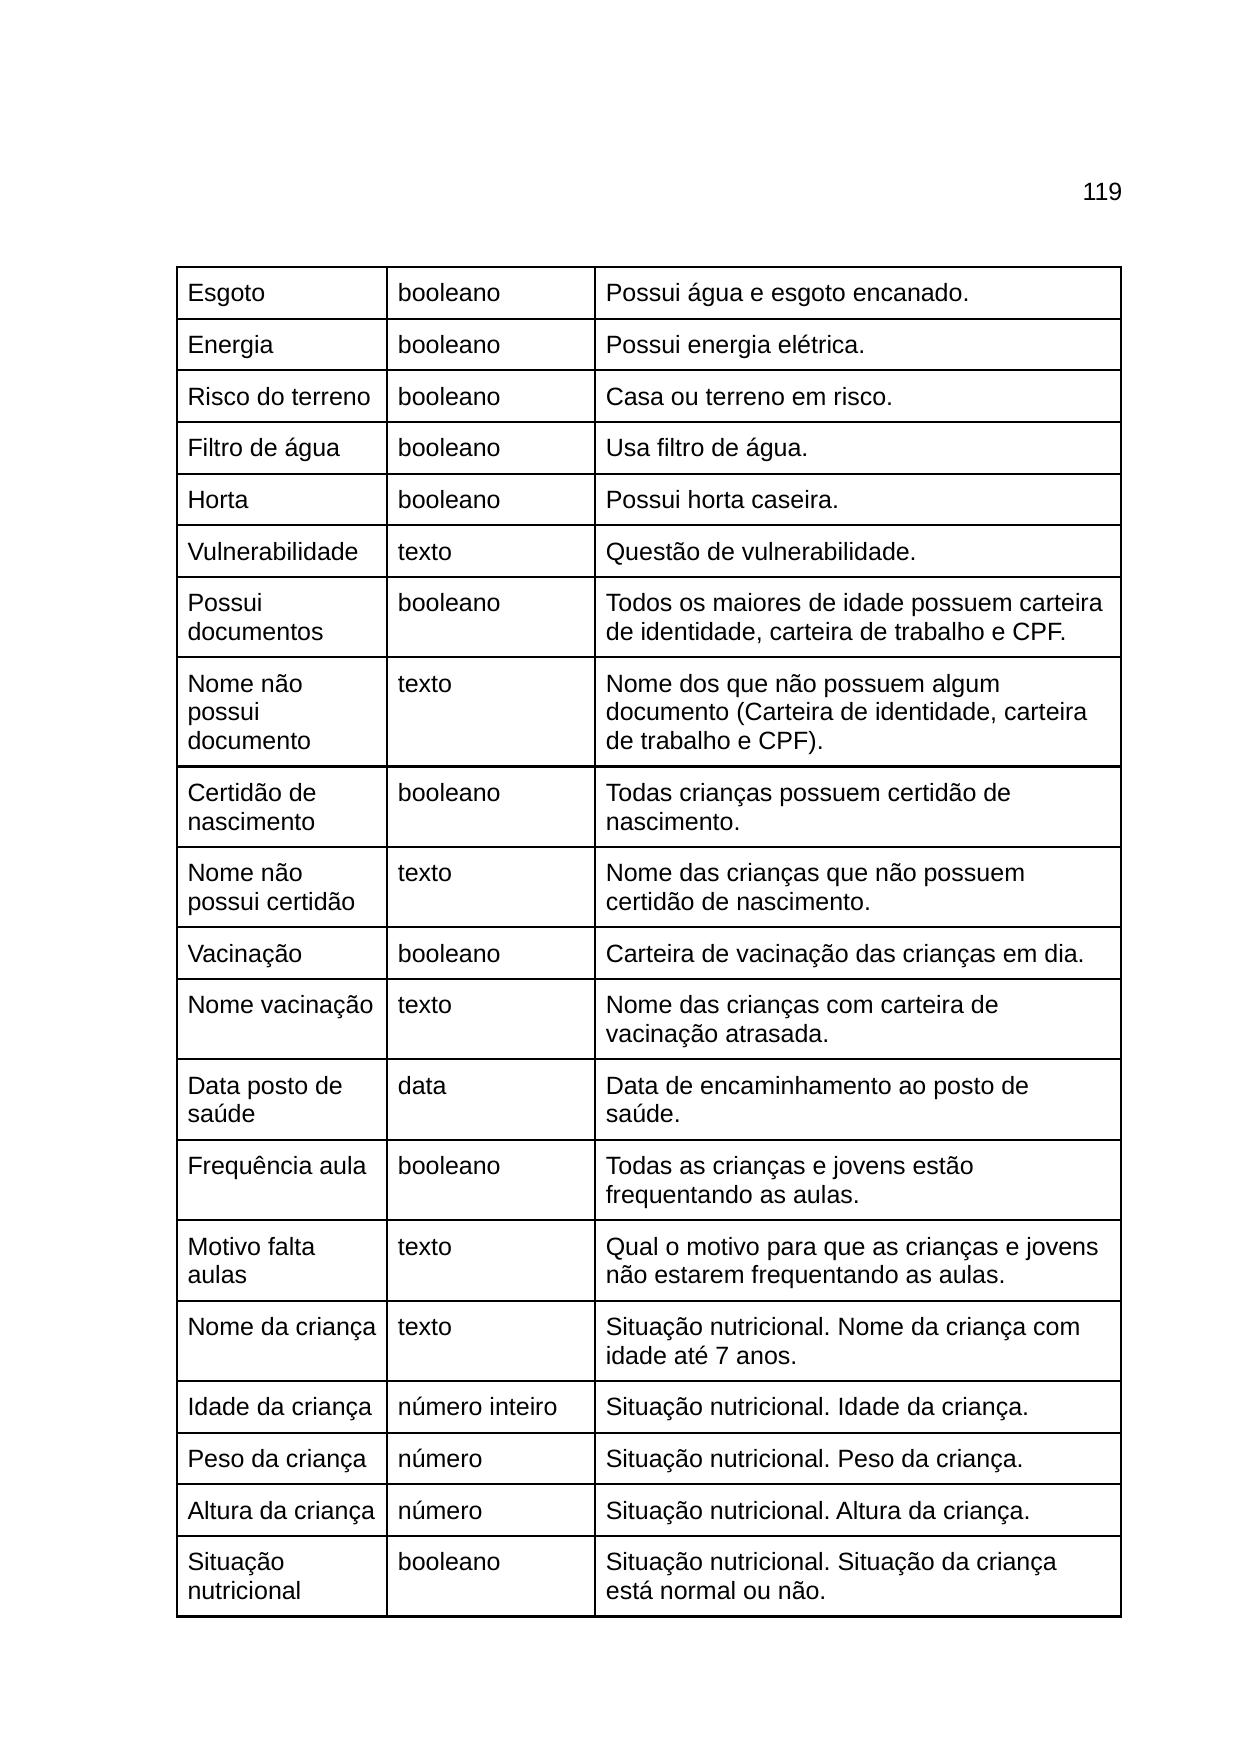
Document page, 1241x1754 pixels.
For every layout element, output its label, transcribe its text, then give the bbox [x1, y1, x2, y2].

table_cell Casa ou terreno em risco. [596, 371, 1120, 421]
table_cell booleano [388, 371, 594, 421]
table_cell Usa filtro de água. [596, 423, 1120, 472]
table_cell Qual o motivo para que as crianças e jovens não estarem frequentando as aulas. [596, 1221, 1120, 1299]
table_cell Vulnerabilidade [178, 526, 386, 576]
table_cell texto [388, 980, 594, 1058]
table_cell texto [388, 658, 594, 765]
table_cell Todos os maiores de idade possuem carteira de identidade, carteira de trabalho e CPF. [596, 578, 1120, 656]
table_cell Possui documentos [178, 578, 386, 656]
table_cell booleano [388, 578, 594, 656]
table_cell texto [388, 848, 594, 926]
table_cell Idade da criança [178, 1382, 386, 1432]
table_cell Todas as crianças e jovens estão frequentando as aulas. [596, 1141, 1120, 1219]
table_cell Altura da criança [178, 1485, 386, 1535]
table_cell booleano [388, 928, 594, 978]
table_cell Carteira de vacinação das crianças em dia. [596, 928, 1120, 978]
table_cell booleano [388, 320, 594, 369]
table_cell Nome dos que não possuem algum documento (Carteira de identidade, carteira de trabalho e CPF). [596, 658, 1120, 765]
table_cell booleano [388, 1141, 594, 1219]
table_cell número [388, 1485, 594, 1535]
table_cell booleano [388, 475, 594, 524]
table_cell Frequência aula [178, 1141, 386, 1219]
table_cell Data posto de saúde [178, 1060, 386, 1139]
table_cell Situação nutricional. Altura da criança. [596, 1485, 1120, 1535]
table_cell booleano [388, 768, 594, 846]
table_cell Possui energia elétrica. [596, 320, 1120, 369]
table_cell Nome da criança [178, 1302, 386, 1380]
table_cell Nome não possui certidão [178, 848, 386, 926]
table_cell booleano [388, 268, 594, 317]
table_cell Situação nutricional. Nome da criança com idade até 7 anos. [596, 1302, 1120, 1380]
table_cell Possui horta caseira. [596, 475, 1120, 524]
table_cell Peso da criança [178, 1434, 386, 1483]
table_cell Data de encaminhamento ao posto de saúde. [596, 1060, 1120, 1139]
table_cell Risco do terreno [178, 371, 386, 421]
table_cell Energia [178, 320, 386, 369]
table_cell Possui água e esgoto encanado. [596, 268, 1120, 317]
table_cell booleano [388, 1537, 594, 1615]
table_cell Questão de vulnerabilidade. [596, 526, 1120, 576]
table_cell Todas crianças possuem certidão de nascimento. [596, 768, 1120, 846]
table_cell Esgoto [178, 268, 386, 317]
table_cell Nome vacinação [178, 980, 386, 1058]
table_cell Situação nutricional [178, 1537, 386, 1615]
table_cell Vacinação [178, 928, 386, 978]
table_cell número [388, 1434, 594, 1483]
table_cell Motivo falta aulas [178, 1221, 386, 1299]
table_cell Situação nutricional. Idade da criança. [596, 1382, 1120, 1432]
table_cell texto [388, 526, 594, 576]
table_cell Nome não possui documento [178, 658, 386, 765]
table_cell Situação nutricional. Situação da criança está normal ou não. [596, 1537, 1120, 1615]
table_cell booleano [388, 423, 594, 472]
table_cell Nome das crianças com carteira de vacinação atrasada. [596, 980, 1120, 1058]
table_cell número inteiro [388, 1382, 594, 1432]
table_cell Certidão de nascimento [178, 768, 386, 846]
table_cell Situação nutricional. Peso da criança. [596, 1434, 1120, 1483]
table_cell Filtro de água [178, 423, 386, 472]
table_cell Nome das crianças que não possuem certidão de nascimento. [596, 848, 1120, 926]
table_cell data [388, 1060, 594, 1139]
table_cell texto [388, 1302, 594, 1380]
table_cell texto [388, 1221, 594, 1299]
table_cell Horta [178, 475, 386, 524]
